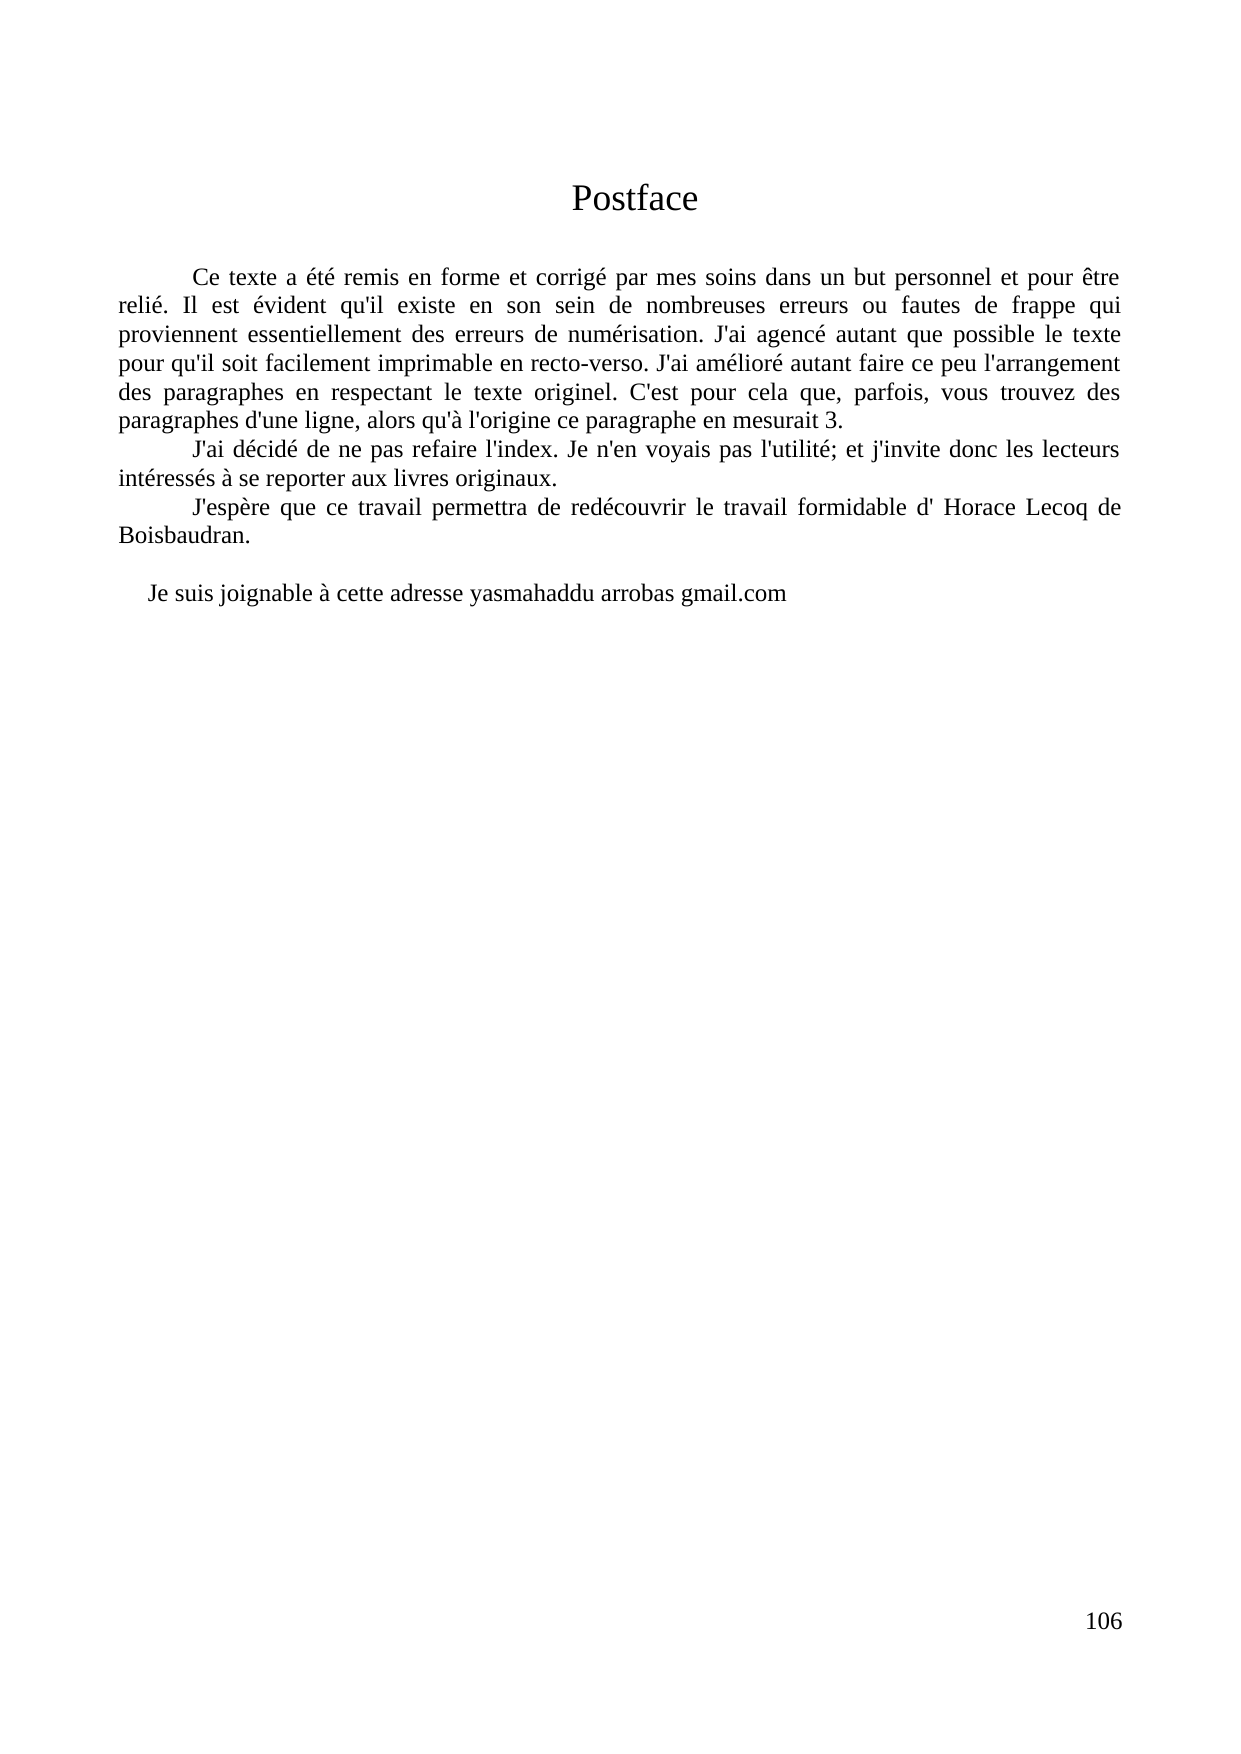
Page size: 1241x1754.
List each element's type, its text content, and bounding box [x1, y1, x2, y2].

text J'ai décidé de ne pas refaire l'index. Je n'en voyais pas l'utilité; et j'invite donc les lecteurs intéressés à se reporter aux livres originaux. [118, 434, 1122, 492]
text Ce texte a été remis en forme et corrigé par mes soins dans un but personnel et pour être relié. Il est évident qu'il existe en son sein de nombreuses erreurs ou fautes de frappe qui proviennent essentiellement des erreurs de numérisation. J'ai agencé autant que possible le texte pour qu'il soit facilement imprimable en recto-verso. J'ai amélioré autant faire ce peu l'arrangement des paragraphes en respectant le texte originel. C'est pour cela que, parfois, vous trouvez des paragraphes d'une ligne, alors qu'à l'origine ce paragraphe en mesurait 3. [118, 262, 1122, 434]
text Postface [118, 176, 1122, 219]
text Je suis joignable à cette adresse yasmahaddu arrobas gmail.com [118, 578, 1122, 607]
text J'espère que ce travail permettra de redécouvrir le travail formidable d' Horace Lecoq de Boisbaudran. [118, 492, 1122, 549]
